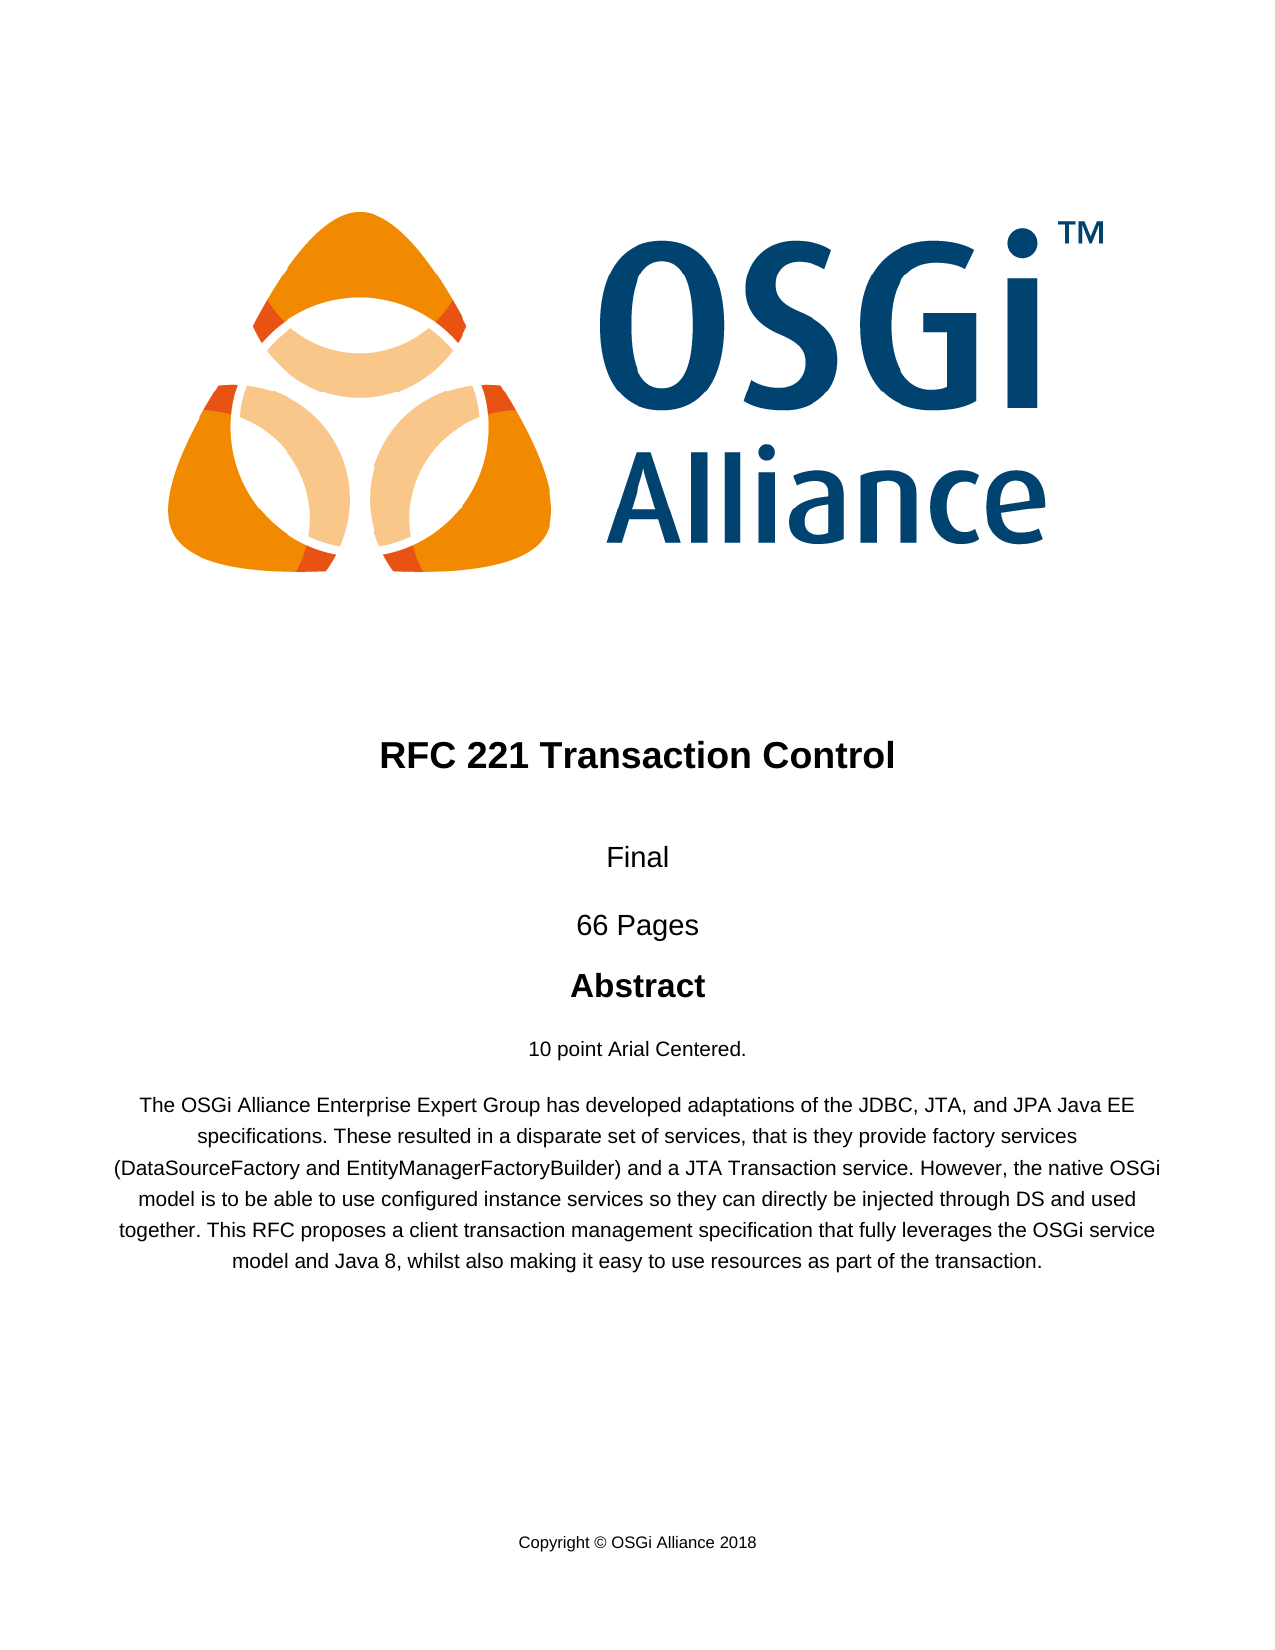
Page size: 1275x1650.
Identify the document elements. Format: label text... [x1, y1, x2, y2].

text The OSGi Alliance Enterprise Expert Group has developed adaptations of the JDBC, JTA, and JPA Java EE specifications. These resulted in a disparate set of services, that is they provide factory services (DataSourceFactory and EntityManagerFactoryBuilder) and a JTA Transaction service. However, the native OSGi model is to be able to use configured instance services so they can directly be injected through DS and used together. This RFC proposes a client transaction management specification that fully leverages the OSGi service model and Java 8, whilst also making it easy to use resources as part of the transaction. [112, 1086, 1162, 1273]
text Abstract [112, 966, 1162, 1004]
picture [112, 158, 1163, 626]
title RFC 221 Transaction Control [112, 733, 1162, 776]
text 10 point Arial Centered. [112, 1029, 1162, 1061]
title Final 65 Pages [112, 841, 1162, 941]
